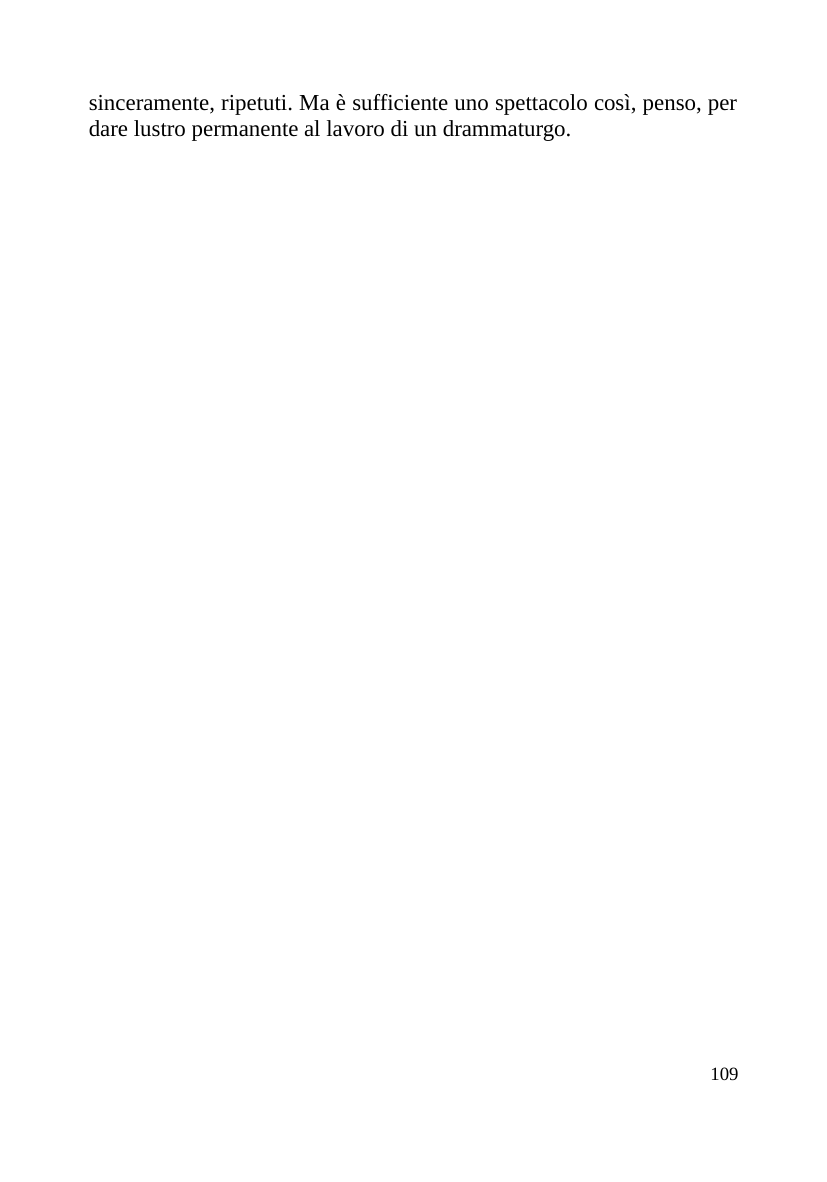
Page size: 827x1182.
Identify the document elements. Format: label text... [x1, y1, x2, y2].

text sinceramente, ripetuti. Ma è sufficiente uno spettacolo così, penso, per dare lustro permanente al lavoro di un drammaturgo. [88, 88, 738, 141]
